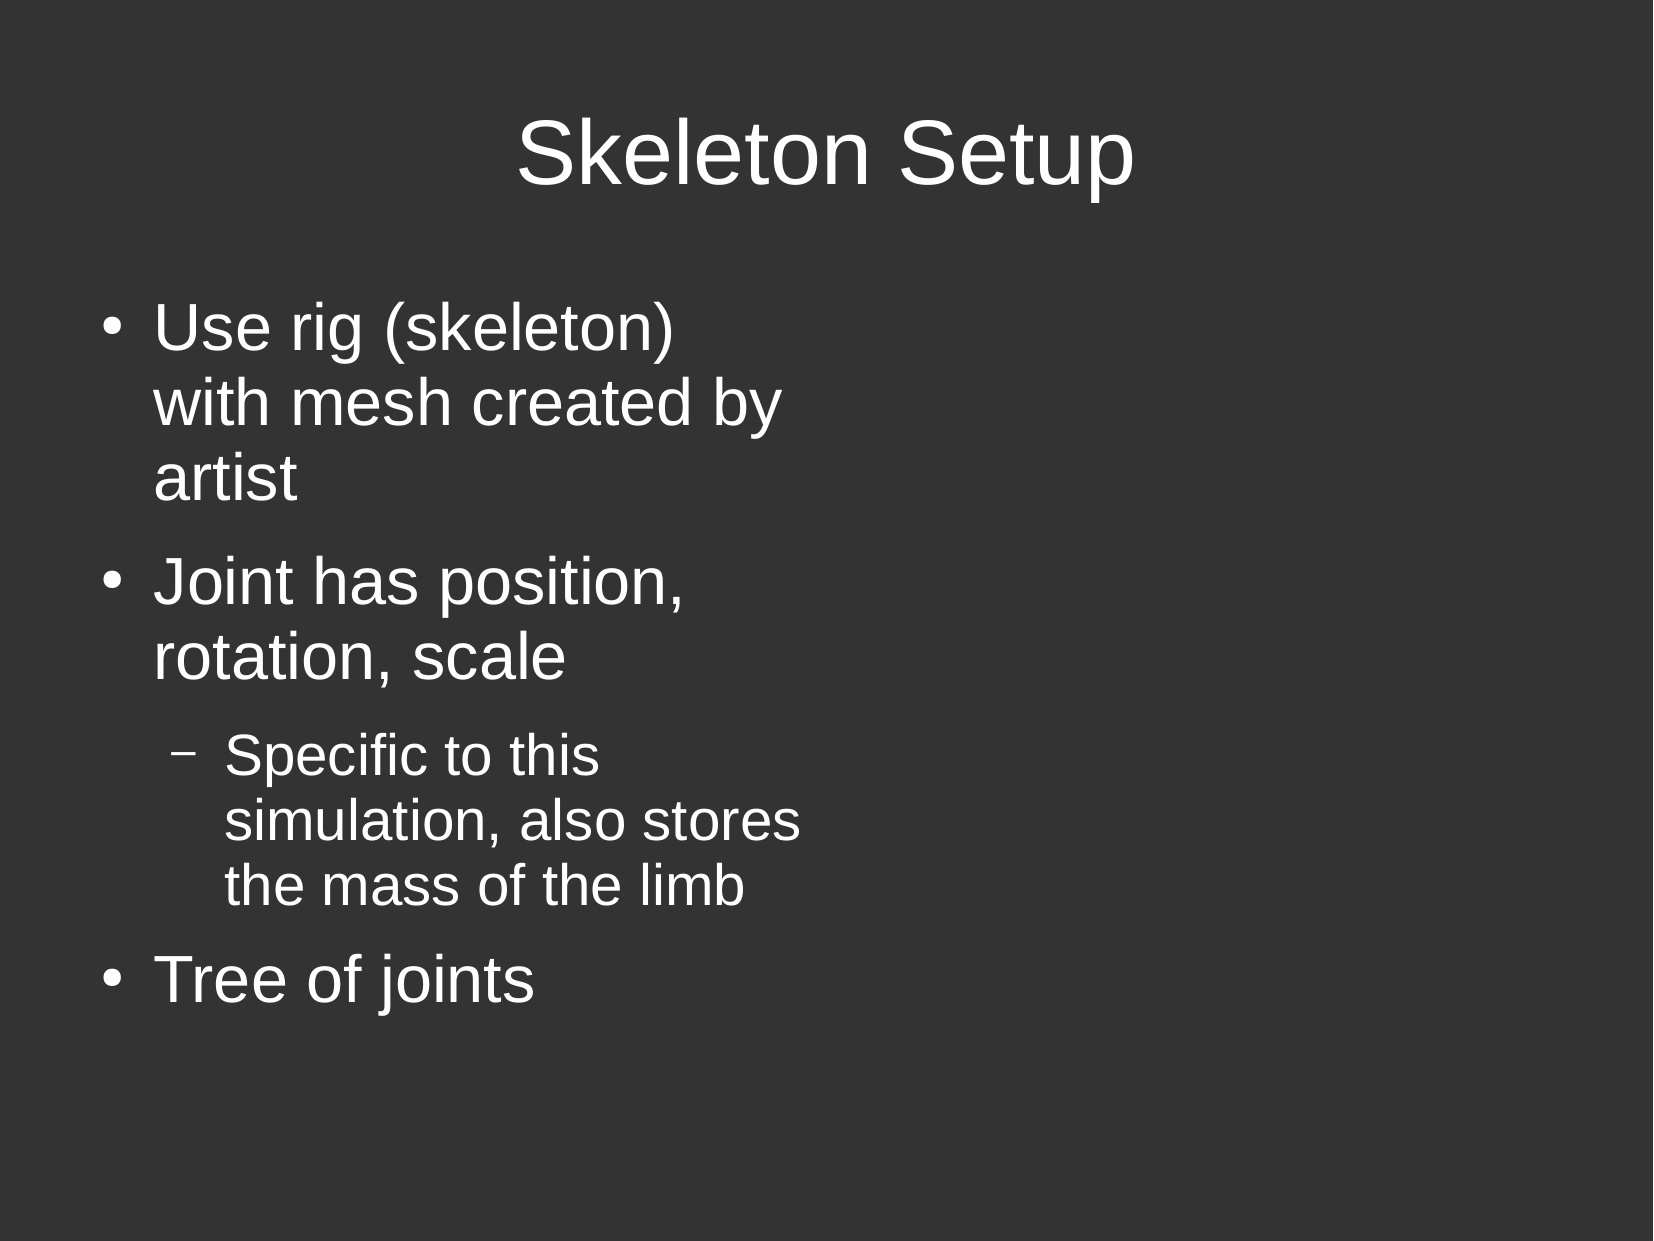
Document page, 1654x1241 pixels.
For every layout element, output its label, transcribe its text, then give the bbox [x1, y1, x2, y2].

list Use rig (skeleton) with mesh created by artist Joint has position, rotation, scale Specific to this simulation, also stores the mass of the limb Tree of joints [82, 290, 811, 1109]
title Skeleton Setup [82, 49, 1571, 257]
